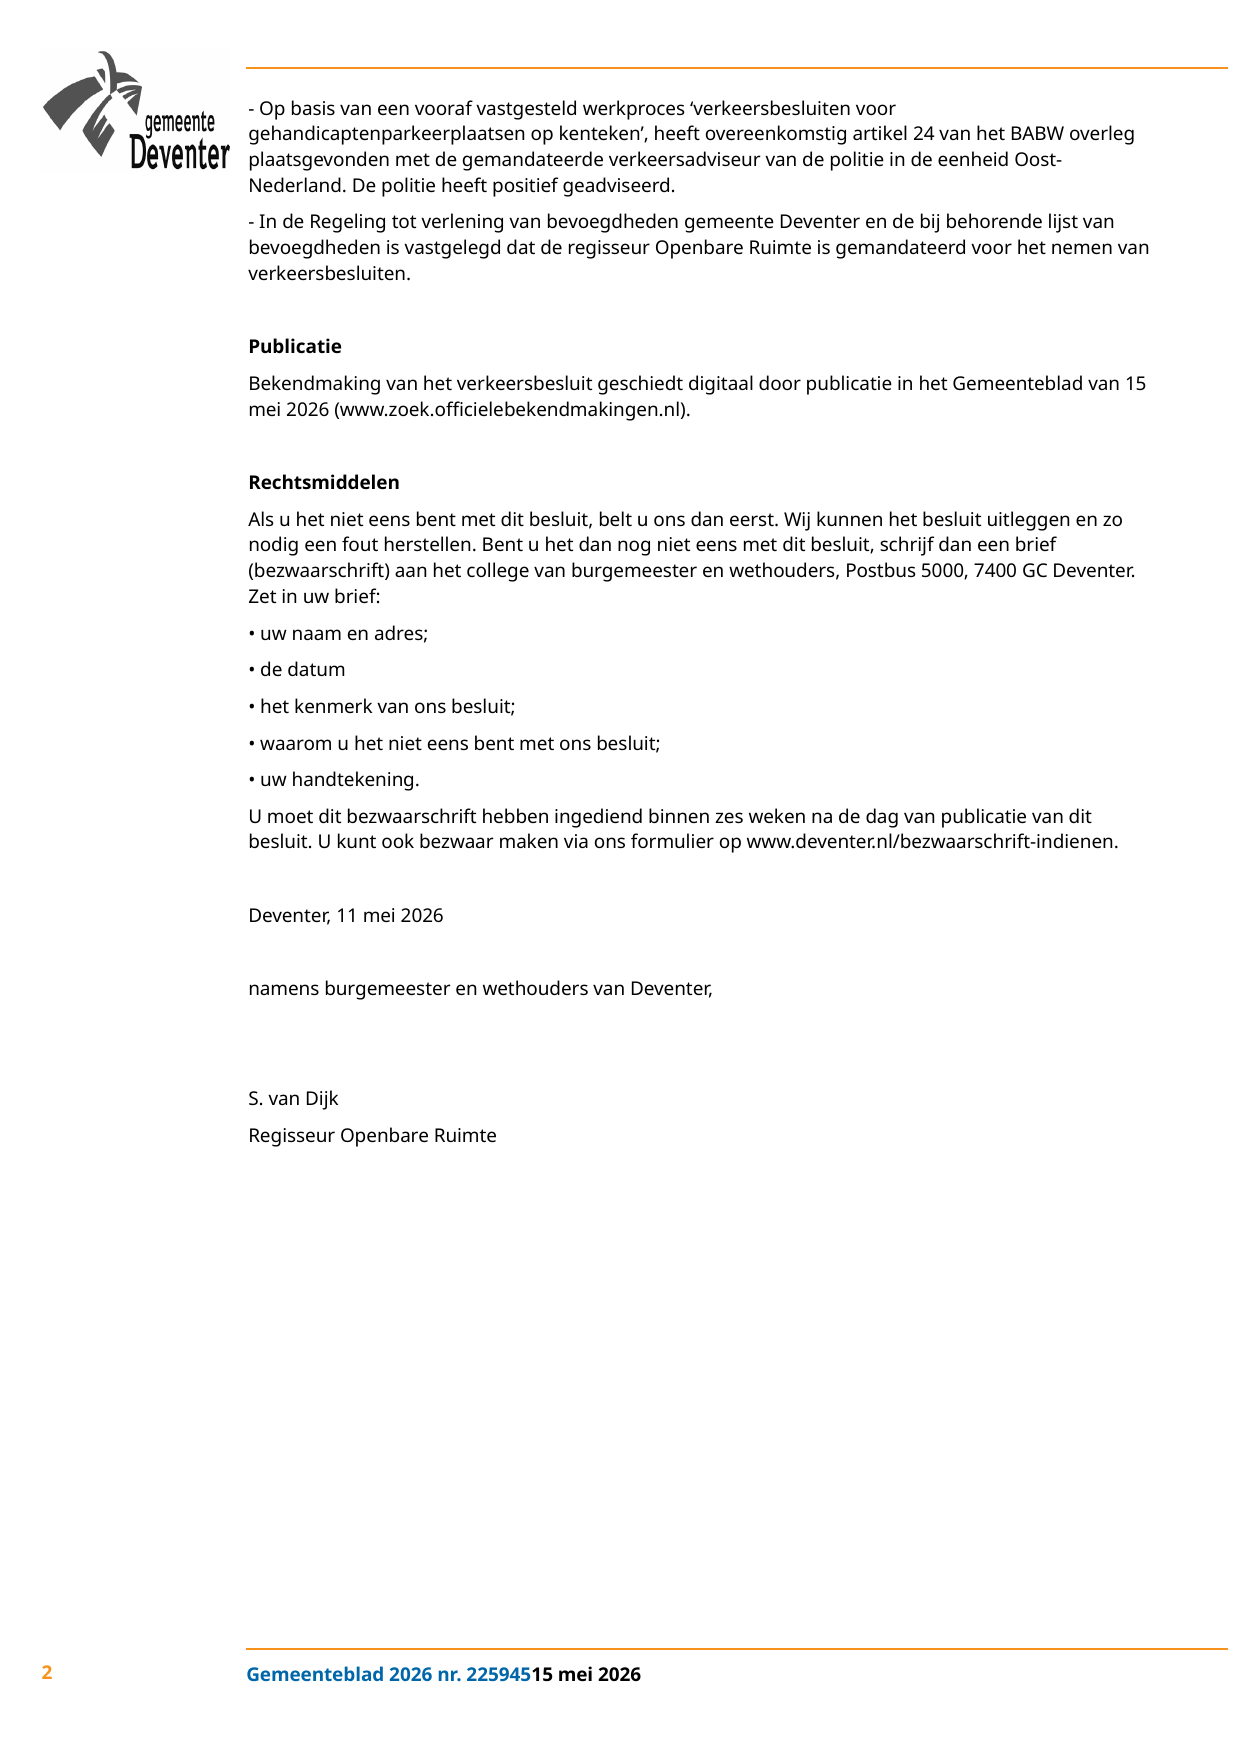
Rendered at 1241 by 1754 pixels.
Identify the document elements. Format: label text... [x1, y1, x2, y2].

text Als u het niet eens bent met dit besluit, belt u ons dan eerst. Wij kunnen het besluit uitleggen en zo nodig een fout herstellen. Bent u het dan nog niet eens met dit besluit, schrijf dan een brief (bezwaarschrift) aan het college van burgemeester en wethouders, Postbus 5000, 7400 GC Deventer. Zet in uw brief: [248, 506, 1152, 609]
text • uw handtekening. [248, 766, 1152, 792]
text • waarom u het niet eens bent met ons besluit; [248, 730, 1152, 755]
text Deventer, 11 mei 2026 [248, 902, 1152, 928]
text - In de Regeling tot verlening van bevoegdheden gemeente Deventer en de bij behorende lijst van bevoegdheden is vastgelegd dat de regisseur Openbare Ruimte is gemandateerd voor het nemen van verkeersbesluiten. [248, 209, 1152, 286]
text - Op basis van een vooraf vastgesteld werkproces ‘verkeersbesluiten voor gehandicaptenparkeerplaatsen op kenteken’, heeft overeenkomstig artikel 24 van het BABW overleg plaatsgevonden met de gemandateerde verkeersadviseur van de politie in de eenheid Oost-Nederland. De politie heeft positief geadviseerd. [248, 95, 1152, 198]
text Bekendmaking van het verkeersbesluit geschiedt digitaal door publicatie in het Gemeenteblad van 15 mei 2026 (www.zoek.officielebekendmakingen.nl). [248, 370, 1152, 422]
text • het kenmerk van ons besluit; [248, 693, 1152, 719]
text Publicatie [248, 333, 1152, 359]
text • uw naam en adres; [248, 620, 1152, 645]
text S. van Dijk [248, 1085, 1152, 1111]
text namens burgemeester en wethouders van Deventer, [248, 975, 1152, 1001]
picture [41, 47, 231, 172]
text U moet dit bezwaarschrift hebben ingediend binnen zes weken na de dag van publicatie van dit besluit. U kunt ook bezwaar maken via ons formulier op www.deventer.nl/bezwaarschrift-indienen. [248, 803, 1152, 854]
text • de datum [248, 656, 1152, 682]
text Regisseur Openbare Ruimte [248, 1122, 1152, 1148]
text Rechtsmiddelen [248, 469, 1152, 495]
